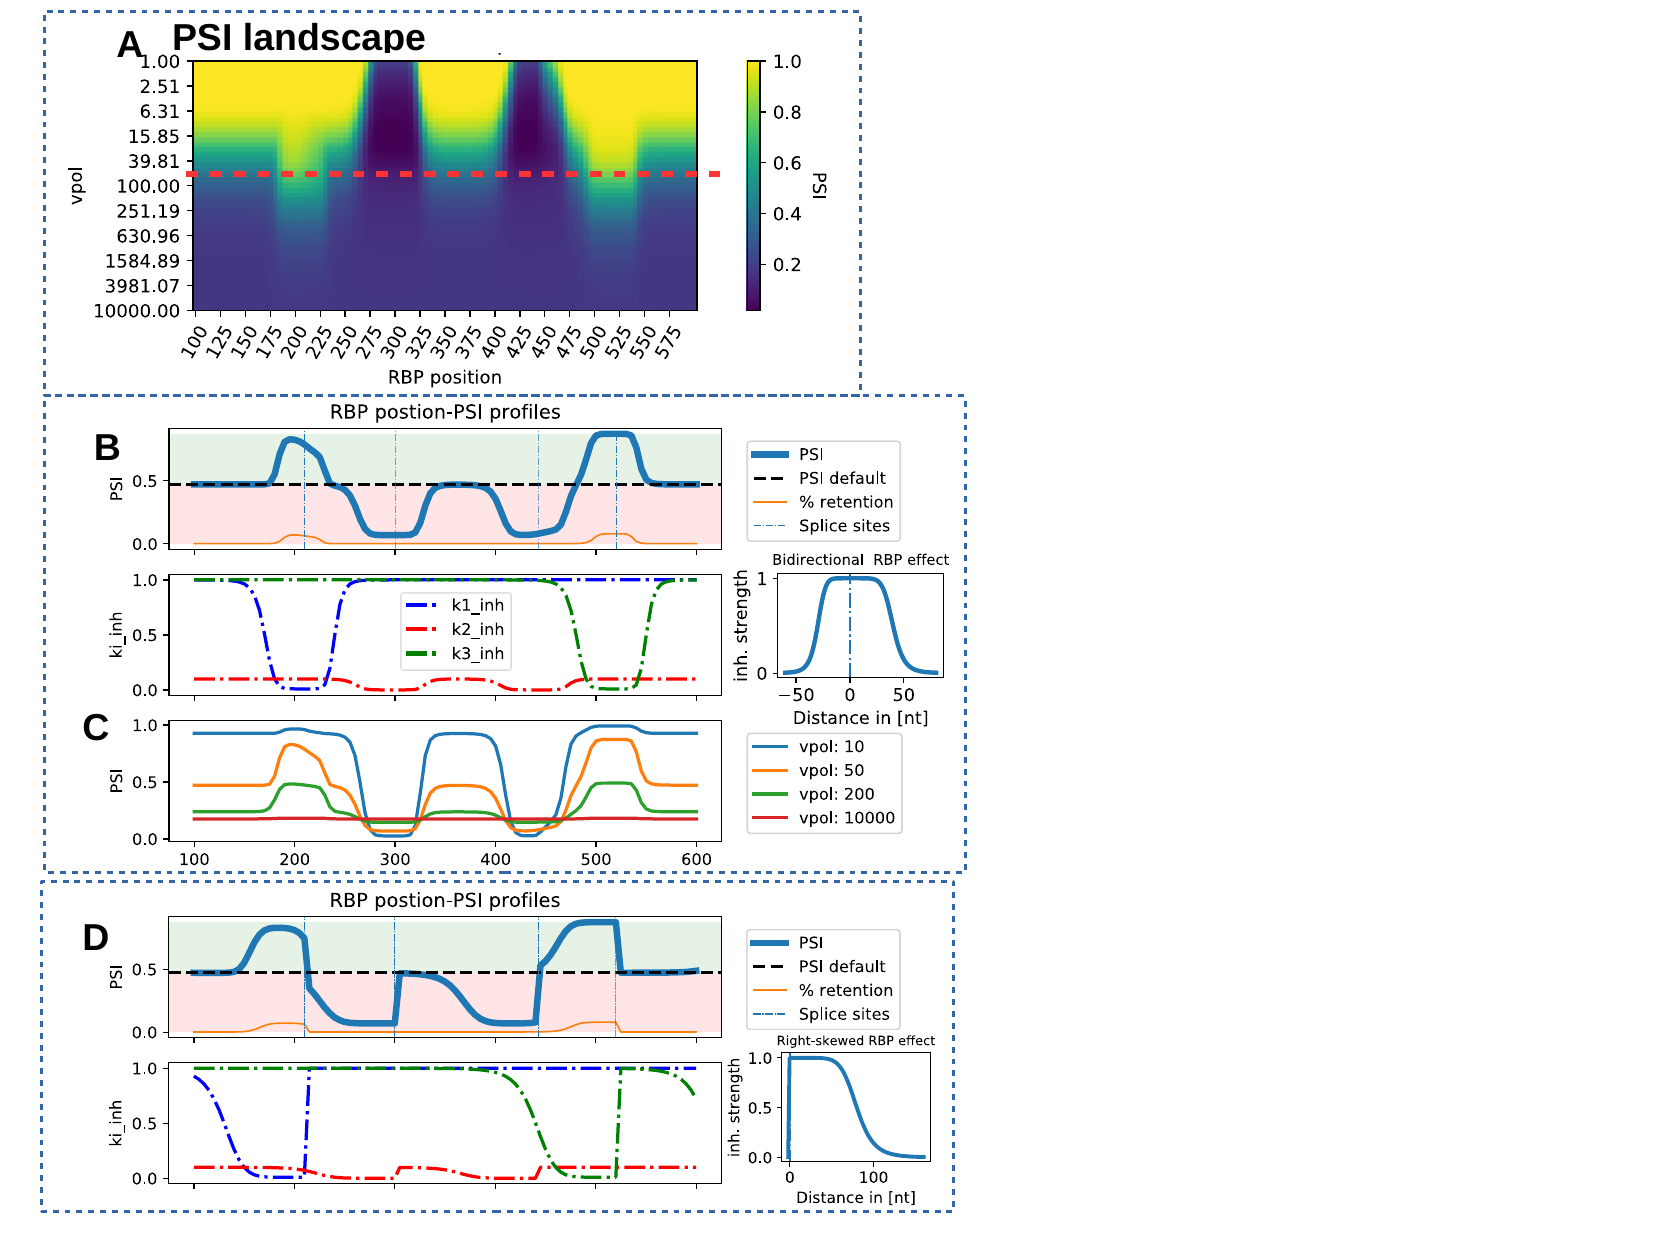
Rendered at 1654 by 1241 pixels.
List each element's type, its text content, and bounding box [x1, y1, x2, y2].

text_box PSI landscape [157, 8, 665, 53]
text_box [453, 598, 462, 611]
title Figure 4 [71, 0, 1561, 16]
text_box [485, 601, 493, 611]
text_box D [67, 908, 115, 966]
text_box [462, 598, 471, 611]
text_box C [67, 698, 115, 756]
text_box A [101, 16, 149, 73]
text_box [453, 622, 470, 635]
text_box [495, 598, 504, 611]
picture [63, 53, 1025, 1210]
text_box [453, 646, 471, 660]
text_box [485, 625, 493, 635]
text_box [485, 650, 493, 660]
text_box [495, 646, 504, 660]
text_box B [79, 419, 126, 476]
text_box [495, 622, 504, 635]
